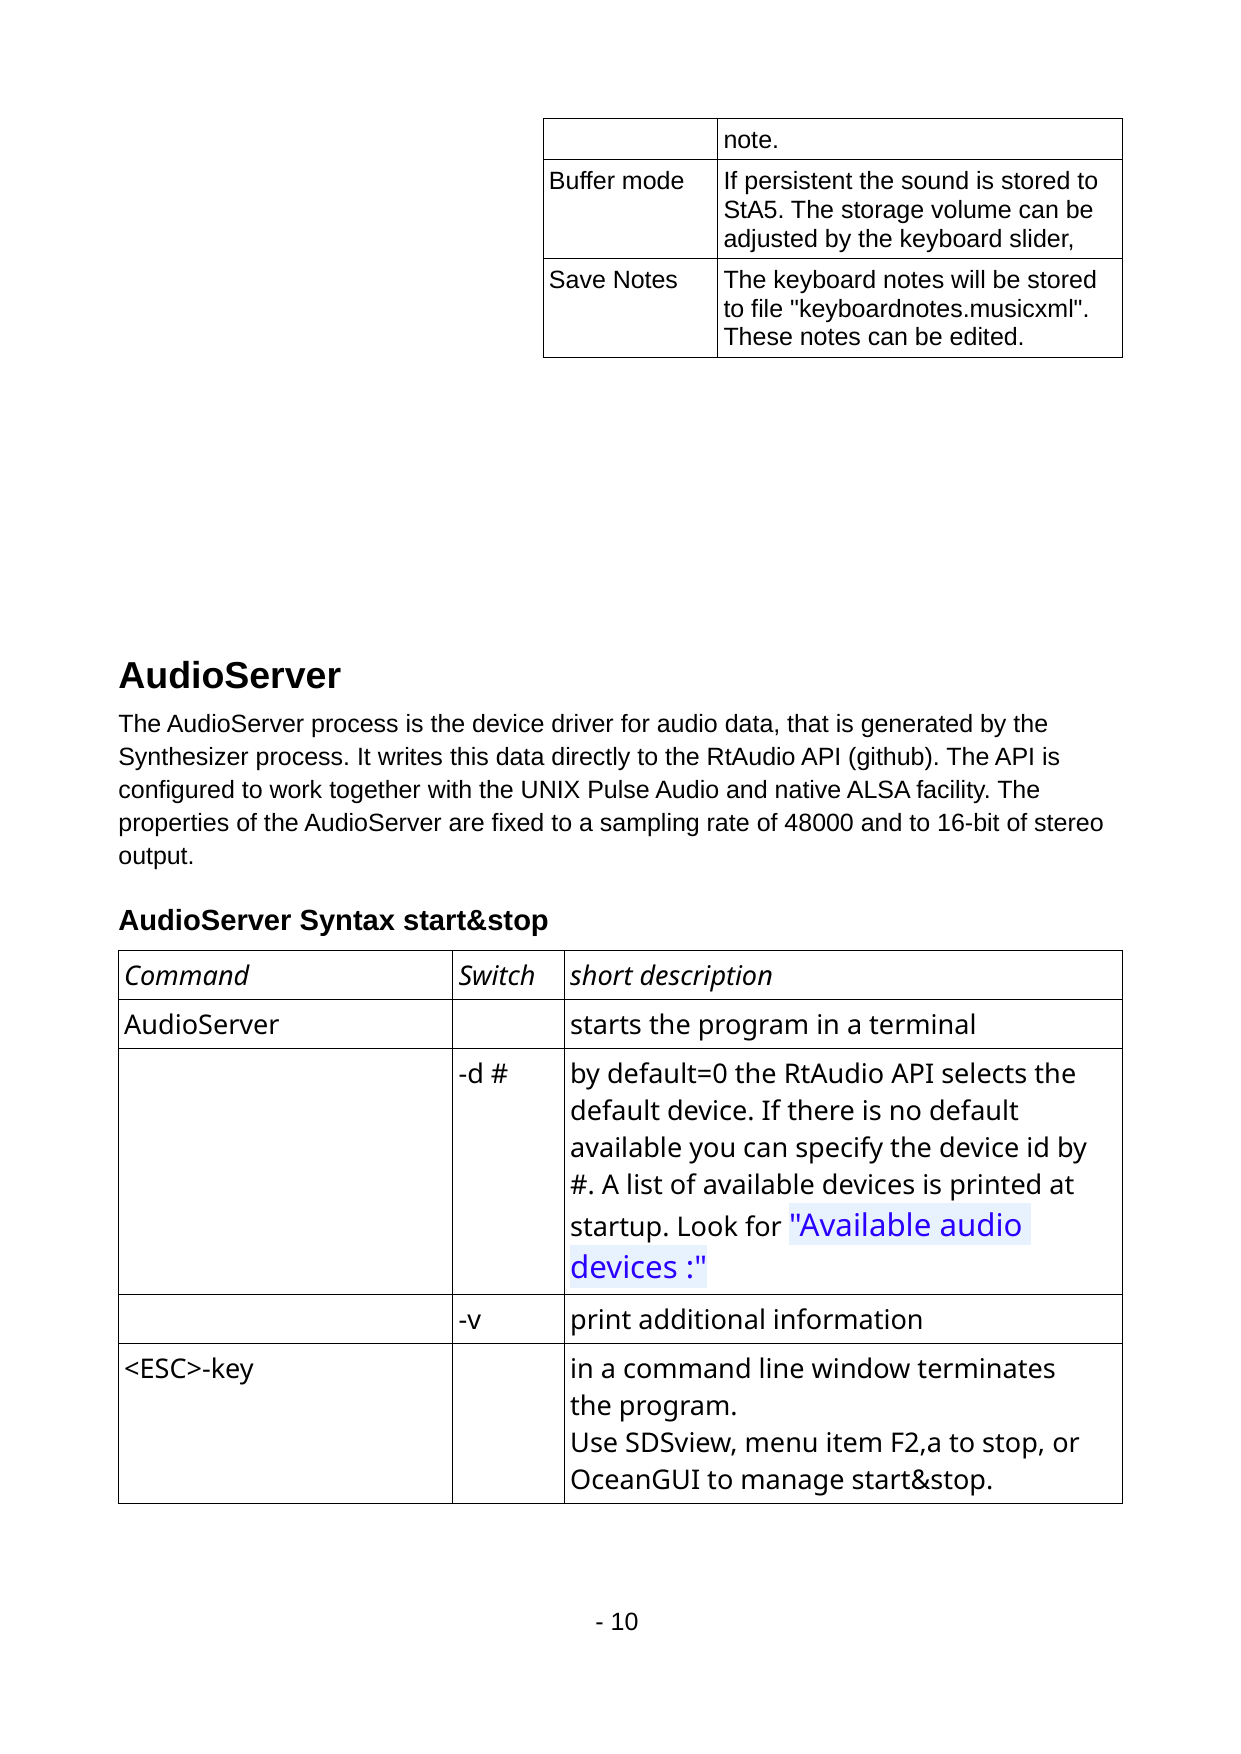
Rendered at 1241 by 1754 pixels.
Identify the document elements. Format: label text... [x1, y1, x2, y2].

subtitle AudioServer [118, 653, 1122, 697]
table_cell by default=0 the RtAudio API selects the default device. If there is no default available you can specify the device id by #. A list of available devices is printed at startup. Look for "Available audio devices :" [565, 1049, 1122, 1293]
text The AudioServer process is the device driver for audio data, that is generated by the Synthesizer process. It writes this data directly to the RtAudio API (github). The API is configured to work together with the UNIX Pulse Audio and native ALSA facility. The properties of the AudioServer are fixed to a sampling rate of 48000 and to 16-bit of stereo output. [118, 709, 1122, 870]
table_cell starts the program in a terminal [565, 1000, 1122, 1048]
table_header Command [119, 951, 452, 999]
table_cell -v [453, 1295, 564, 1343]
subtitle AudioServer Syntax start&stop [118, 903, 1122, 937]
table_cell The keyboard notes will be stored to file "keyboardnotes.musicxml". These notes can be edited. [718, 259, 1122, 357]
table_cell AudioServer [119, 1000, 452, 1048]
table_cell print additional information [565, 1295, 1122, 1343]
table_header short description [565, 951, 1122, 999]
table_cell <ESC>-key [119, 1344, 452, 1503]
table_cell [119, 1295, 452, 1343]
table_cell If persistent the sound is stored to StA5. The storage volume can be adjusted by the keyboard slider, [718, 160, 1122, 258]
table_cell -d # [453, 1049, 564, 1293]
table_cell [453, 1000, 564, 1048]
table_cell Save Notes [544, 259, 717, 357]
table_cell [544, 119, 717, 159]
table_header Switch [453, 951, 564, 999]
table_cell note. [718, 119, 1122, 159]
table_cell in a command line window terminates the program. Use SDSview, menu item F2,a to stop, or OceanGUI to manage start&stop. [565, 1344, 1122, 1503]
table_cell Buffer mode [544, 160, 717, 258]
table_cell [453, 1344, 564, 1503]
table_cell [119, 1049, 452, 1293]
